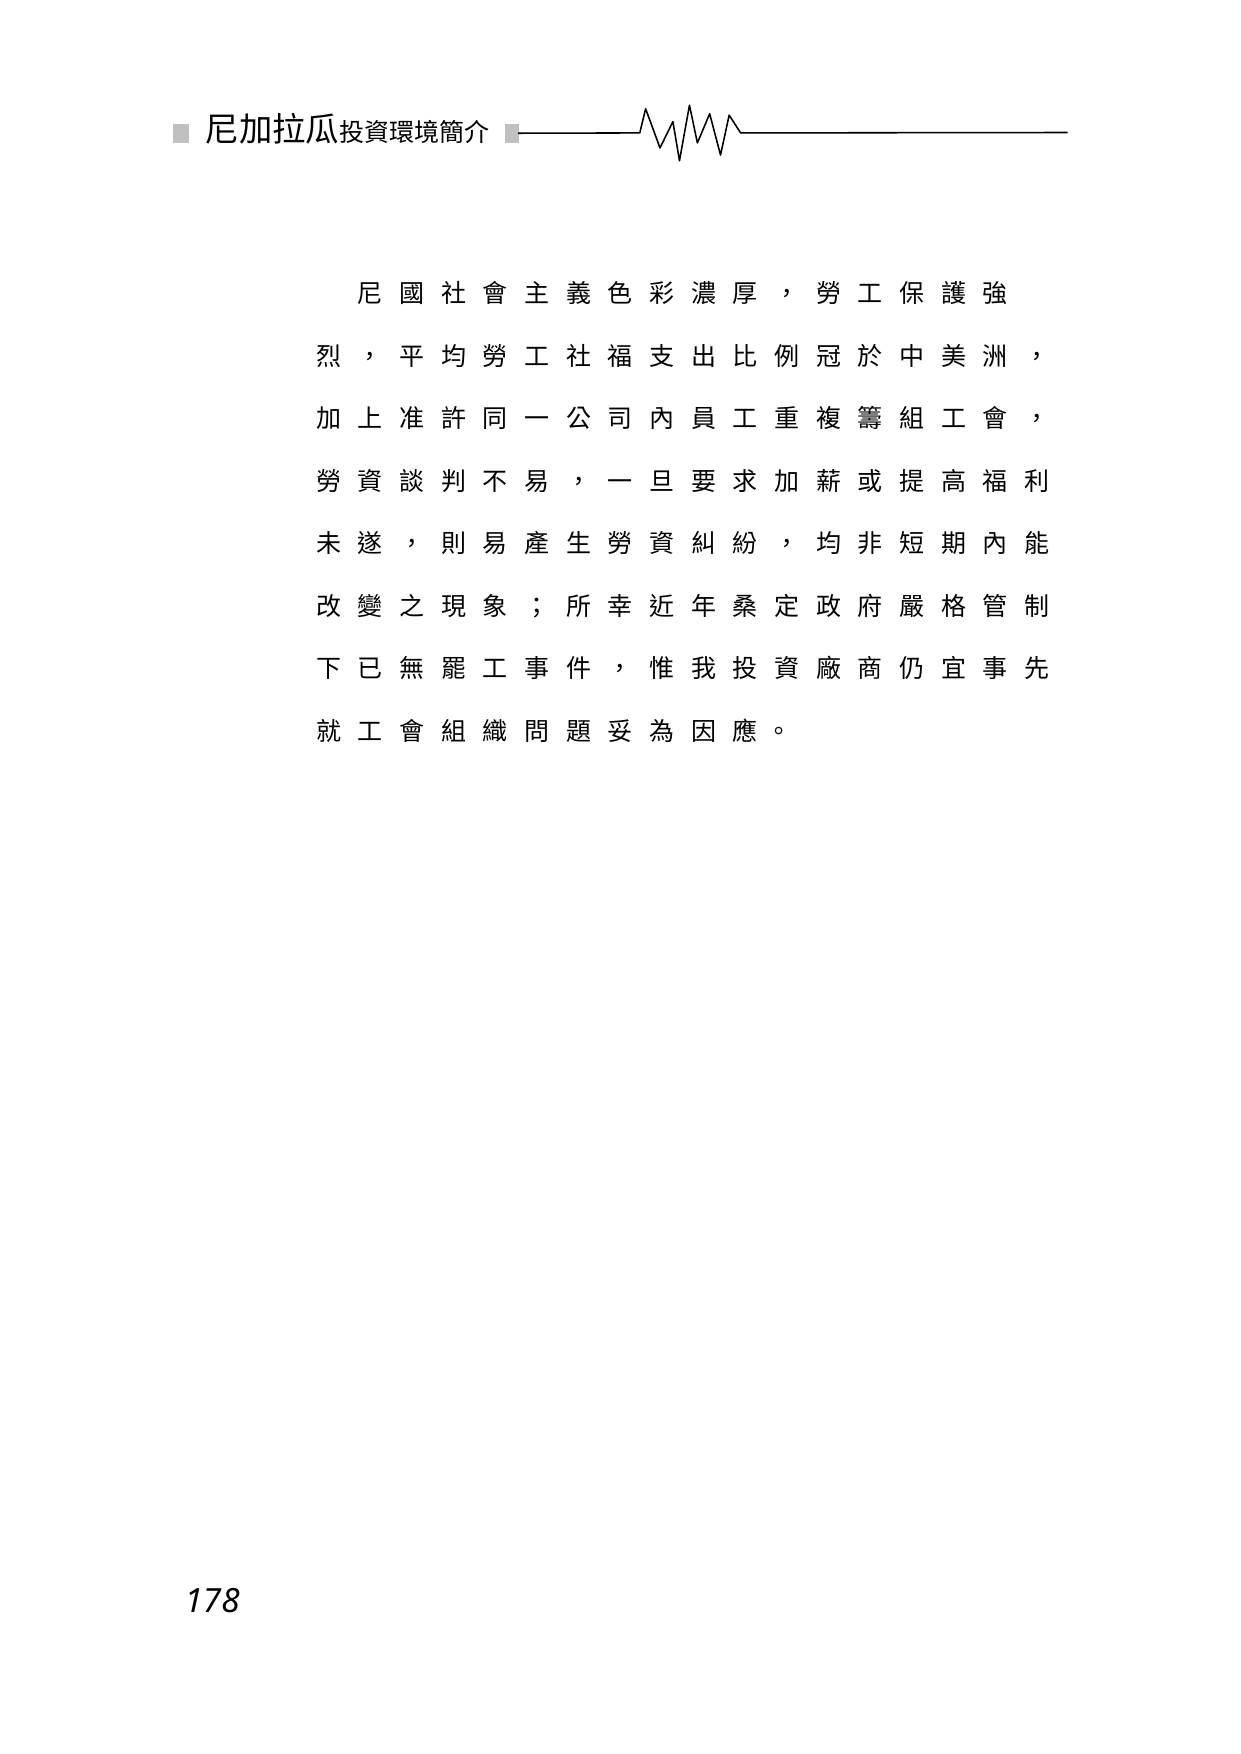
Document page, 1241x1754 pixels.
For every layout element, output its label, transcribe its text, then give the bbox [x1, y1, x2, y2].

text 尼國社會主義色彩濃厚，勞工保護強烈，平均勞工社福支出比例冠於中美洲，加上准許同一公司內員工重複籌組工會，勞資談判不易，一旦要求加薪或提高福利未遂，則易產生勞資糾紛，均非短期內能改變之現象；所幸近年桑定政府嚴格管制下已無罷工事件，惟我投資廠商仍宜事先就工會組織問題妥為因應。 [281, 250, 1058, 750]
